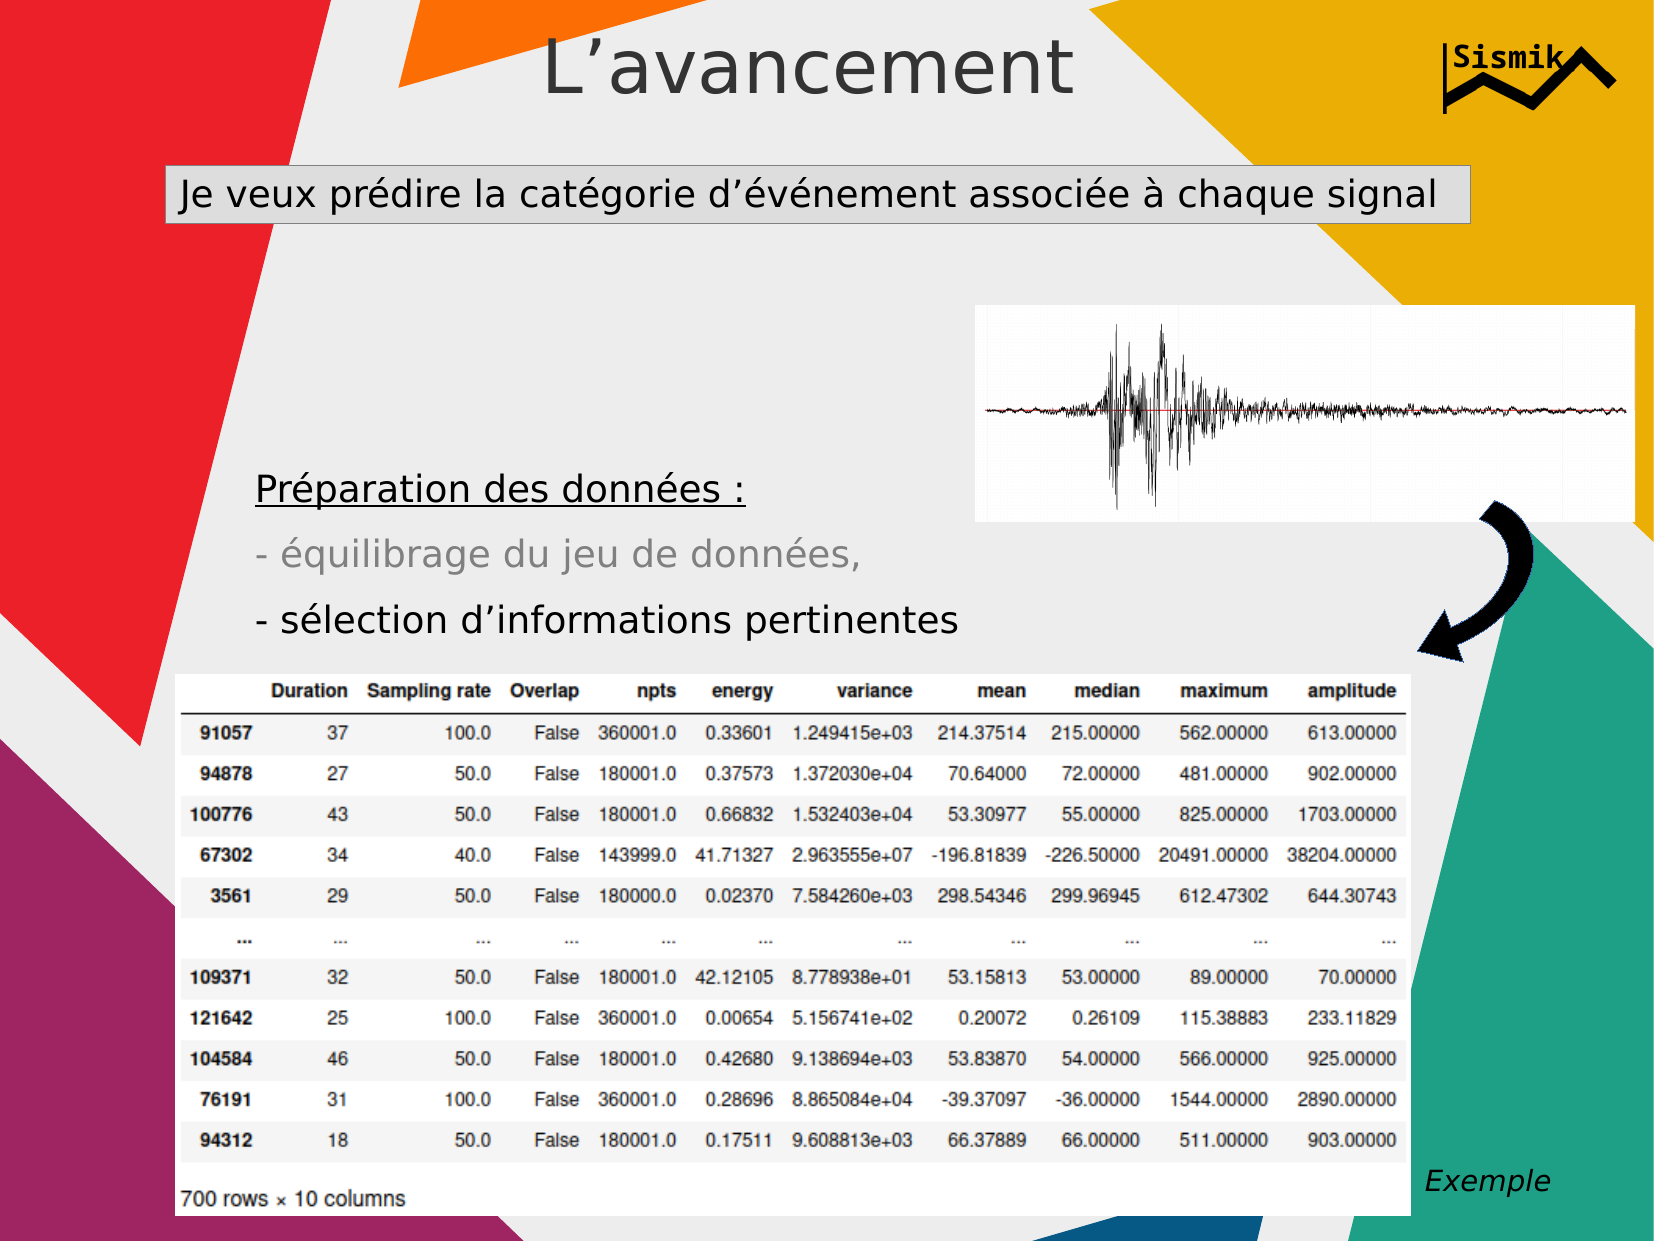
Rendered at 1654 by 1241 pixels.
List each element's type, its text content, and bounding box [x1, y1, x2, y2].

picture [975, 305, 1636, 522]
picture [175, 674, 1411, 1216]
title L’avancement [450, 0, 1167, 136]
text_box [1417, 500, 1534, 663]
text_box Sismik [1437, 26, 1589, 81]
text_box Préparation des données : - équilibrage du jeu de données, - sélection d’informations pertinentes [240, 438, 1126, 674]
text_box Je veux prédire la catégorie d’événement associée à chaque signal [165, 165, 1471, 224]
picture [1443, 39, 1624, 114]
text_box Exemple [1410, 1157, 1576, 1216]
